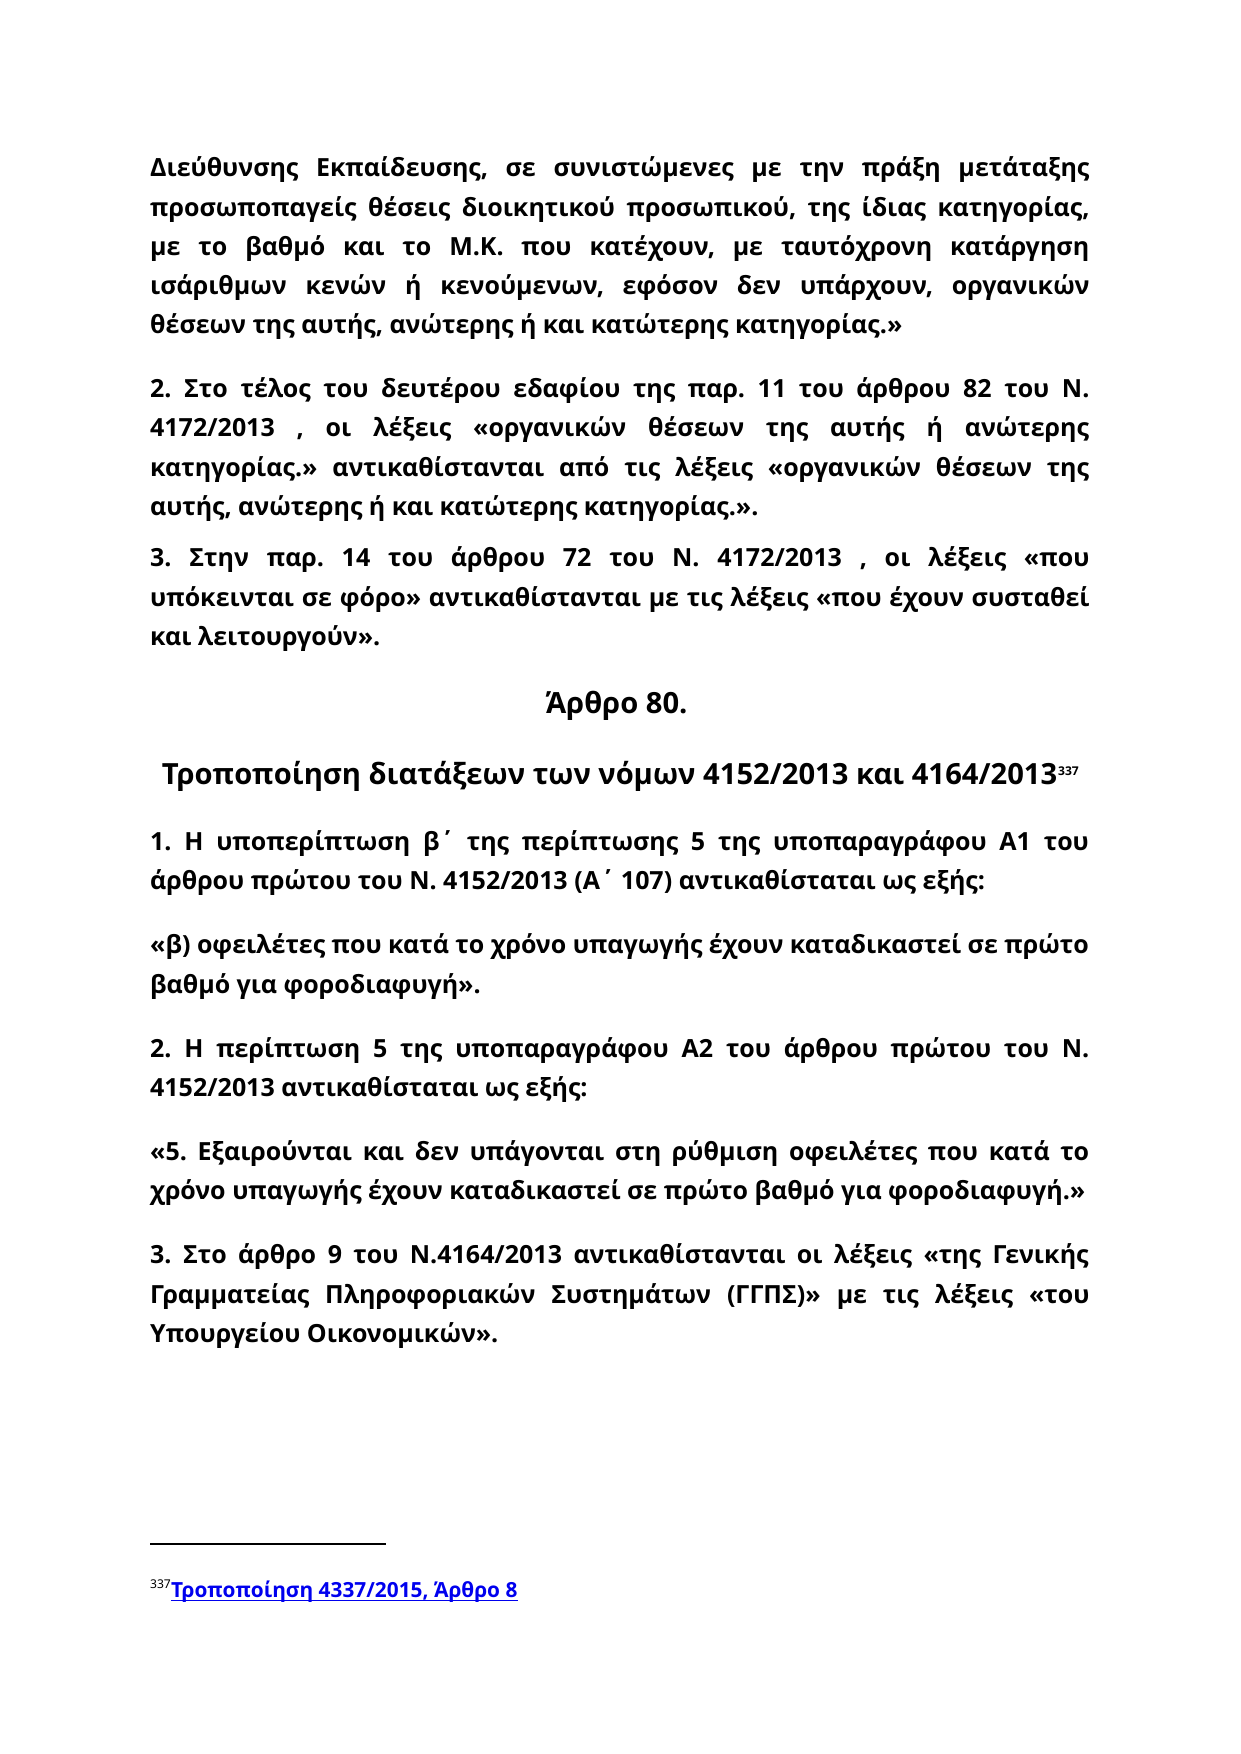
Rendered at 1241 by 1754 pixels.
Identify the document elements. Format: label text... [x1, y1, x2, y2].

text 2. Η περίπτωση 5 της υποπαραγράφου Α2 του άρθρου πρώτου του Ν. 4152/2013 αντικαθίσταται ως εξής: [150, 1030, 1090, 1104]
text «β) οφειλέτες που κατά το χρόνο υπαγωγής έχουν καταδικαστεί σε πρώτο βαθμό για φοροδιαφυγή». [150, 927, 1090, 1000]
text 2. Στο τέλος του δευτέρου εδαφίου της παρ. 11 του άρθρου 82 του Ν. 4172/2013 , οι λέξεις «οργανικών θέσεων της αυτής ή ανώτερης κατηγορίας.» αντικαθίστανται από τις λέξεις «οργανικών θέσεων της αυτής, ανώτερης ή και κατώτερης κατηγορίας.». [150, 371, 1090, 522]
text «5. Εξαιρούνται και δεν υπάγονται στη ρύθμιση οφειλέτες που κατά το χρόνο υπαγωγής έχουν καταδικαστεί σε πρώτο βαθμό για φοροδιαφυγή.» [150, 1134, 1090, 1207]
text 1. Η υποπερίπτωση β΄ της περίπτωσης 5 της υποπαραγράφου Α1 του άρθρου πρώτου του Ν. 4152/2013 (Α΄ 107) αντικαθίσταται ως εξής: [150, 824, 1090, 897]
subtitle Άρθρο 80. [150, 682, 1090, 722]
text 3. Στην παρ. 14 του άρθρου 72 του Ν. 4172/2013 , οι λέξεις «που υπόκεινται σε φόρο» αντικαθίστανται με τις λέξεις «που έχουν συσταθεί και λειτουργούν». [150, 540, 1090, 652]
text 3. Στο άρθρο 9 του Ν.4164/2013 αντικαθίστανται οι λέξεις «της Γενικής Γραμματείας Πληροφοριακών Συστημάτων (ΓΓΠΣ)» με τις λέξεις «του Υπουργείου Οικονομικών». [150, 1237, 1090, 1349]
text Τροποποίηση 4337/2015, Άρθρο 8 [150, 1576, 1090, 1604]
subtitle Τροποποίηση διατάξεων των νόμων 4152/2013 και 4164/2013 [150, 753, 1090, 793]
text Διεύθυνσης Εκπαίδευσης, σε συνιστώμενες με την πράξη μετάταξης προσωποπαγείς θέσεις διοικητικού προσωπικού, της ίδιας κατηγορίας, με το βαθμό και το Μ.Κ. που κατέχουν, με ταυτόχρονη κατάργηση ισάριθμων κενών ή κενούμενων, εφόσον δεν υπάρχουν, οργανικών θέσεων της αυτής, ανώτερης ή και κατώτερης κατηγορίας.» [150, 150, 1090, 341]
